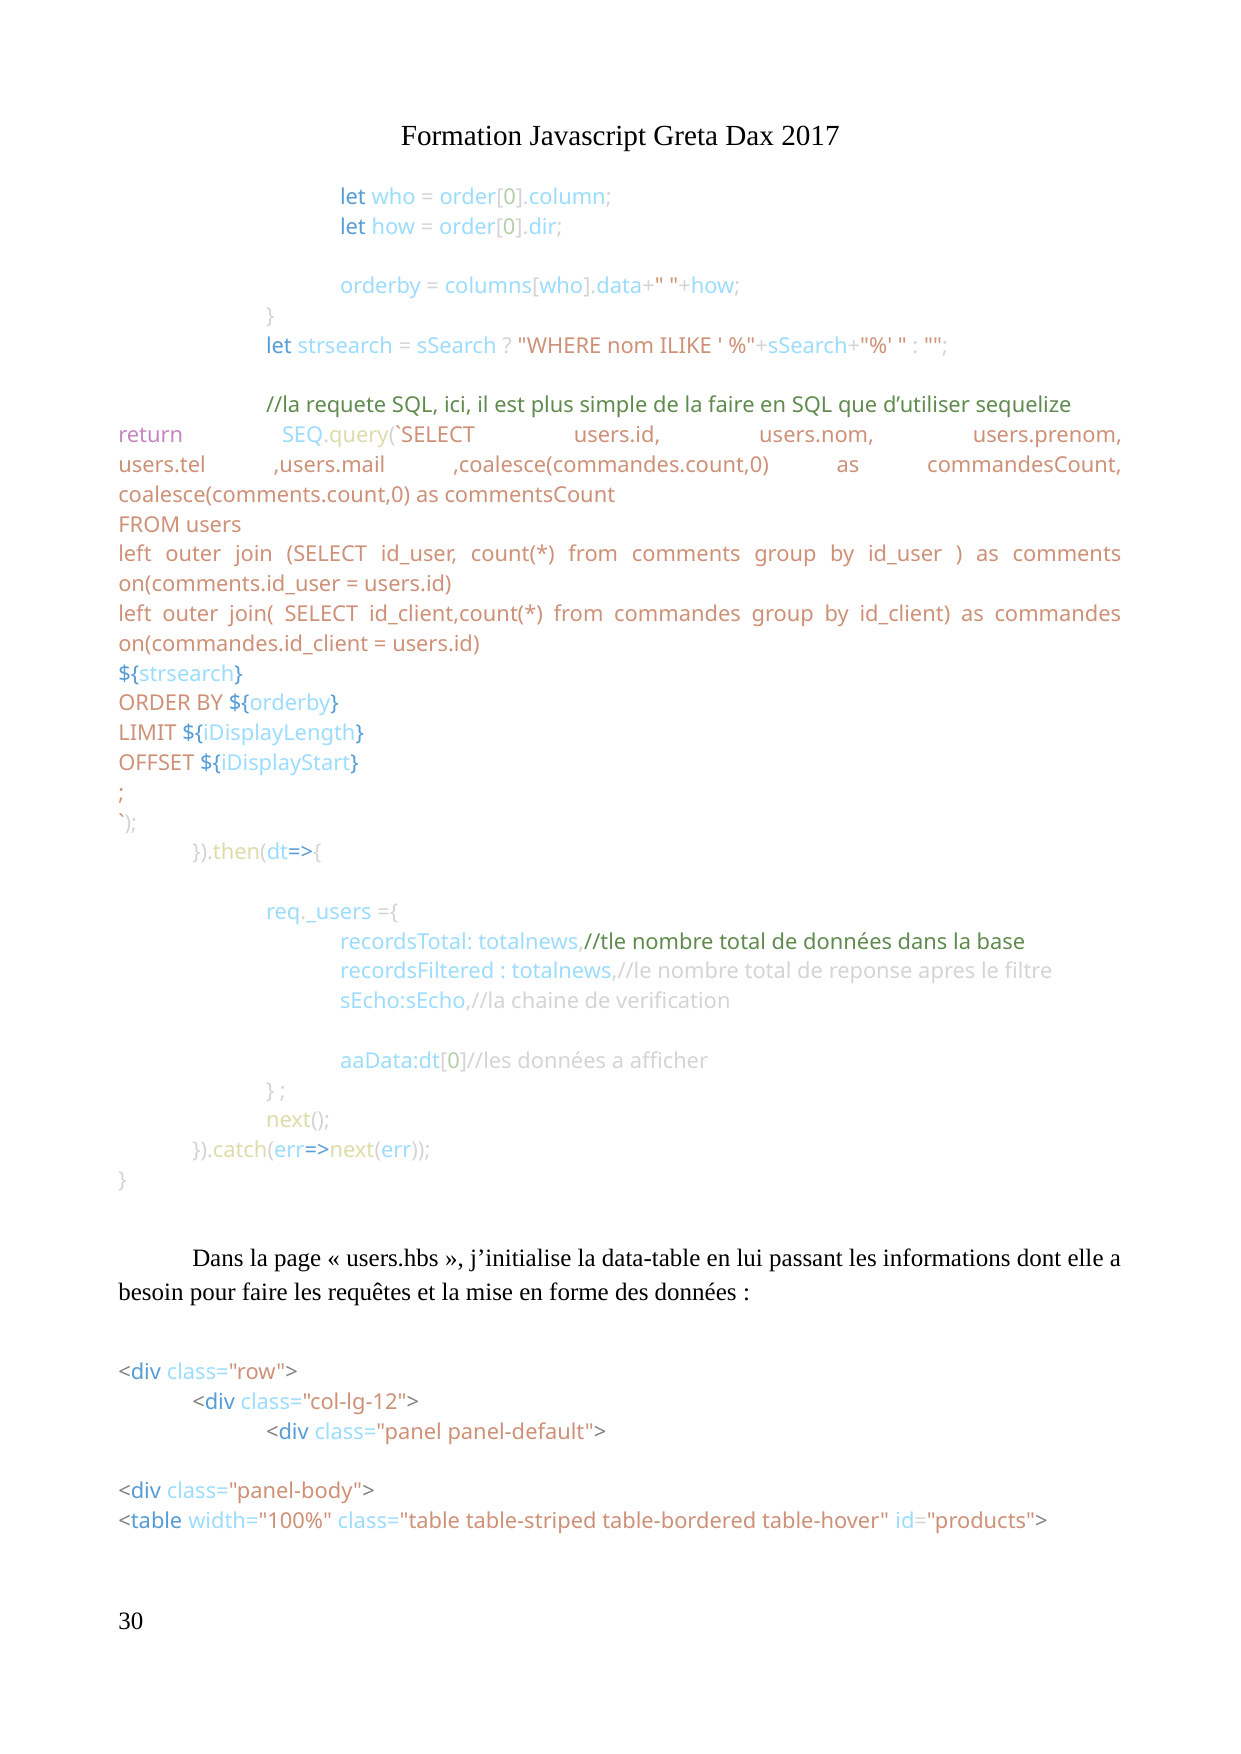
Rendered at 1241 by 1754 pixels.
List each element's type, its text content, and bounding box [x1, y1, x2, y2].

text //la requete SQL, ici, il est plus simple de la faire en SQL que d’utiliser sequelize [118, 389, 1122, 419]
text <div class="row"> [118, 1356, 1122, 1386]
text return SEQ.query(`SELECT users.id, users.nom, users.prenom, users.tel ,users.mail ,coalesce(commandes.count,0) as commandesCount, coalesce(comments.count,0) as commentsCount [118, 419, 1122, 509]
text orderby = columns[who].data+" "+how; [118, 270, 1122, 300]
text `); [118, 807, 1122, 836]
text let how = order[0].dir; [118, 211, 1122, 241]
text let who = order[0].column; [118, 181, 1122, 211]
text <div class="col-lg-12"> [118, 1386, 1122, 1416]
text OFFSET ${iDisplayStart} [118, 747, 1122, 777]
text aaData:dt[0]//les données a afficher [118, 1045, 1122, 1074]
text left outer join( SELECT id_client,count(*) from commandes group by id_client) as commandes on(commandes.id_client = users.id) [118, 598, 1122, 658]
text recordsFiltered : totalnews,//le nombre total de reponse apres le filtre [118, 956, 1122, 985]
text } [118, 1164, 1122, 1194]
text <div class="panel-body"> [118, 1475, 1122, 1505]
text LIMIT ${iDisplayLength} [118, 717, 1122, 747]
text ORDER BY ${orderby} [118, 687, 1122, 717]
text recordsTotal: totalnews,//tle nombre total de données dans la base [118, 926, 1122, 956]
text } ; [118, 1074, 1122, 1104]
text ${strsearch} [118, 658, 1122, 687]
text } [118, 300, 1122, 330]
text sEcho:sEcho,//la chaine de verification [118, 985, 1122, 1015]
text ; [118, 777, 1122, 807]
text let strsearch = sSearch ? "WHERE nom ILIKE ' %"+sSearch+"%' " : ""; [118, 330, 1122, 360]
text <table width="100%" class="table table-striped table-bordered table-hover" id="products"> [118, 1505, 1122, 1535]
text <div class="panel panel-default"> [118, 1416, 1122, 1446]
text next(); [118, 1104, 1122, 1134]
text req._users ={ [118, 896, 1122, 926]
text }).then(dt=>{ [118, 836, 1122, 866]
text }).catch(err=>next(err)); [118, 1134, 1122, 1164]
text FROM users [118, 509, 1122, 538]
text Dans la page « users.hbs », j’initialise la data-table en lui passant les informations dont elle a besoin pour faire les requêtes et la mise en forme des données : [118, 1243, 1122, 1306]
text left outer join (SELECT id_user, count(*) from comments group by id_user ) as comments on(comments.id_user = users.id) [118, 538, 1122, 598]
